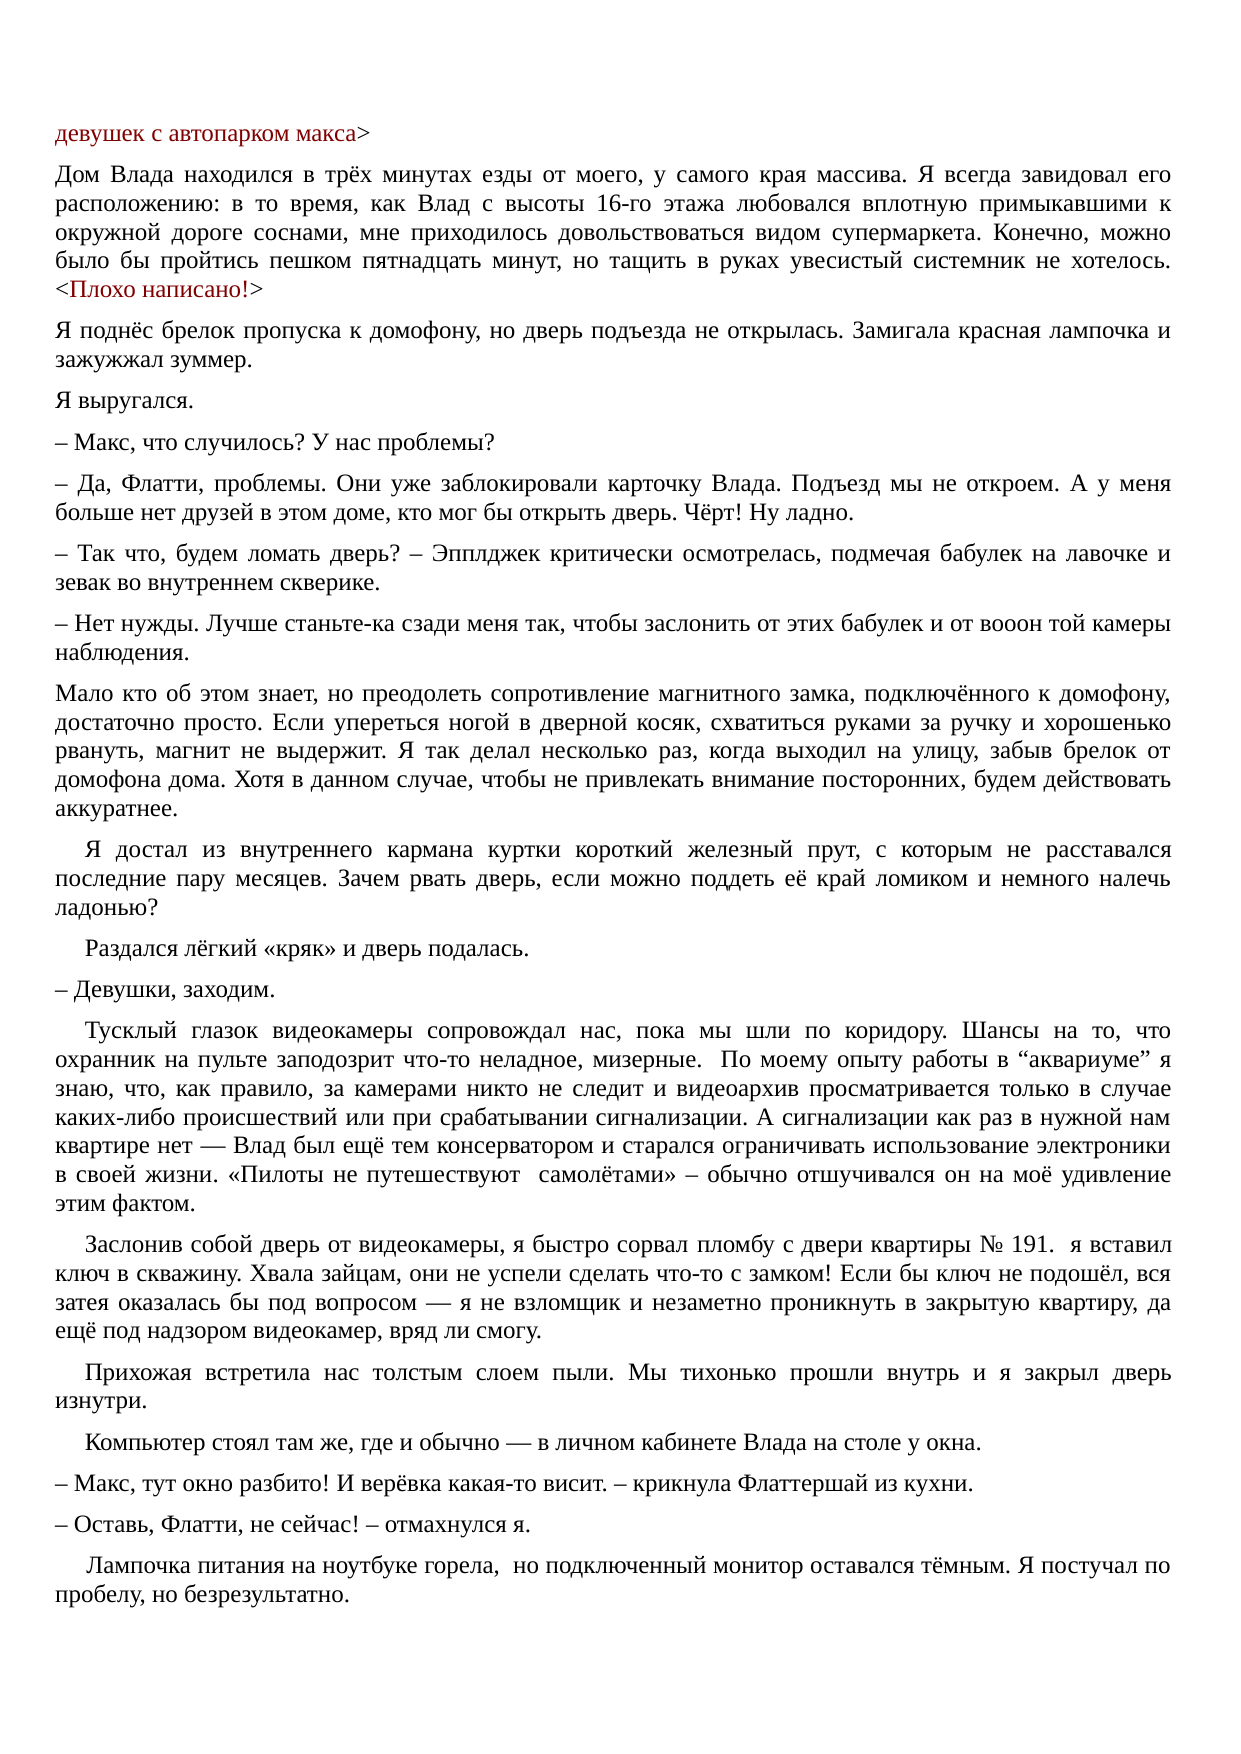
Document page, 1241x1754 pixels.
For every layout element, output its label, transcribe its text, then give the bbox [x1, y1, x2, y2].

list Мало кто об этом знает, но преодолеть сопротивление магнитного замка, подключённого к домофону, достаточно просто. Если упереться ногой в дверной косяк, схватиться руками за ручку и хорошенько рвануть, магнит не выдержит. Я так делал несколько раз, когда выходил на улицу, забыв брелок от домофона дома. Хотя в данном случае, чтобы не привлекать внимание посторонних, будем действовать аккуратнее. [55, 678, 1172, 822]
text – Так что, будем ломать дверь? – Эпплджек критически осмотрелась, подмечая бабулек на лавочке и зевак во внутреннем скверике. [55, 538, 1172, 596]
text – Макс, тут окно разбито! И верёвка какая-то висит. – крикнула Флаттершай из кухни. [55, 1468, 1172, 1497]
text девушек с автопарком макса> [55, 118, 1172, 147]
text Я выругался. [55, 386, 1172, 414]
text Компьютер стоял там же, где и обычно — в личном кабинете Влада на столе у окна. [55, 1427, 1172, 1456]
text – Оставь, Флатти, не сейчас! – отмахнулся я. [55, 1509, 1172, 1538]
text Тусклый глазок видеокамеры сопровождал нас, пока мы шли по коридору. Шансы на то, что охранник на пульте заподозрит что-то неладное, мизерные. По моему опыту работы в “аквариуме” я знаю, что, как правило, за камерами никто не следит и видеоархив просматривается только в случае каких-либо происшествий или при срабатывании сигнализации. А сигнализации как раз в нужной нам квартире нет — Влад был ещё тем консерватором и старался ограничивать использование электроники в своей жизни. «Пилоты не путешествуют самолётами» – обычно отшучивался он на моё удивление этим фактом. [55, 1016, 1172, 1217]
text Заслонив собой дверь от видеокамеры, я быстро сорвал пломбу с двери квартиры № 191. я вставил ключ в скважину. Хвала зайцам, они не успели сделать что-то с замком! Если бы ключ не подошёл, вся затея оказалась бы под вопросом — я не взломщик и незаметно проникнуть в закрытую квартиру, да ещё под надзором видеокамер, вряд ли смогу. [55, 1229, 1172, 1344]
text – Макс, что случилось? У нас проблемы? [55, 427, 1172, 456]
text – Да, Флатти, проблемы. Они уже заблокировали карточку Влада. Подъезд мы не откроем. А у меня больше нет друзей в этом доме, кто мог бы открыть дверь. Чёрт! Ну ладно. [55, 468, 1172, 526]
text – Девушки, заходим. [55, 974, 1172, 1003]
text Прихожая встретила нас толстым слоем пыли. Мы тихонько прошли внутрь и я закрыл дверь изнутри. [55, 1357, 1172, 1414]
text Лампочка питания на ноутбуке горела, но подключенный монитор оставался тёмным. Я постучал по пробелу, но безрезультатно. [55, 1551, 1172, 1608]
text Я достал из внутреннего кармана куртки короткий железный прут, с которым не расставался последние пару месяцев. Зачем рвать дверь, если можно поддеть её край ломиком и немного налечь ладонью? [55, 834, 1172, 921]
text – Нет нужды. Лучше станьте-ка сзади меня так, чтобы заслонить от этих бабулек и от вооон той камеры наблюдения. [55, 608, 1172, 666]
text Дом Влада находился в трёх минутах езды от моего, у самого края массива. Я всегда завидовал его расположению: в то время, как Влад с высоты 16-го этажа любовался вплотную примыкавшими к окружной дороге соснами, мне приходилось довольствоваться видом супермаркета. Конечно, можно было бы пройтись пешком пятнадцать минут, но тащить в руках увесистый системник не хотелось. <Плохо написано!> [55, 159, 1172, 303]
text Я поднёс брелок пропуска к домофону, но дверь подъезда не открылась. Замигала красная лампочка и зажужжал зуммер. [55, 316, 1172, 373]
text Раздался лёгкий «кряк» и дверь подалась. [55, 933, 1172, 962]
